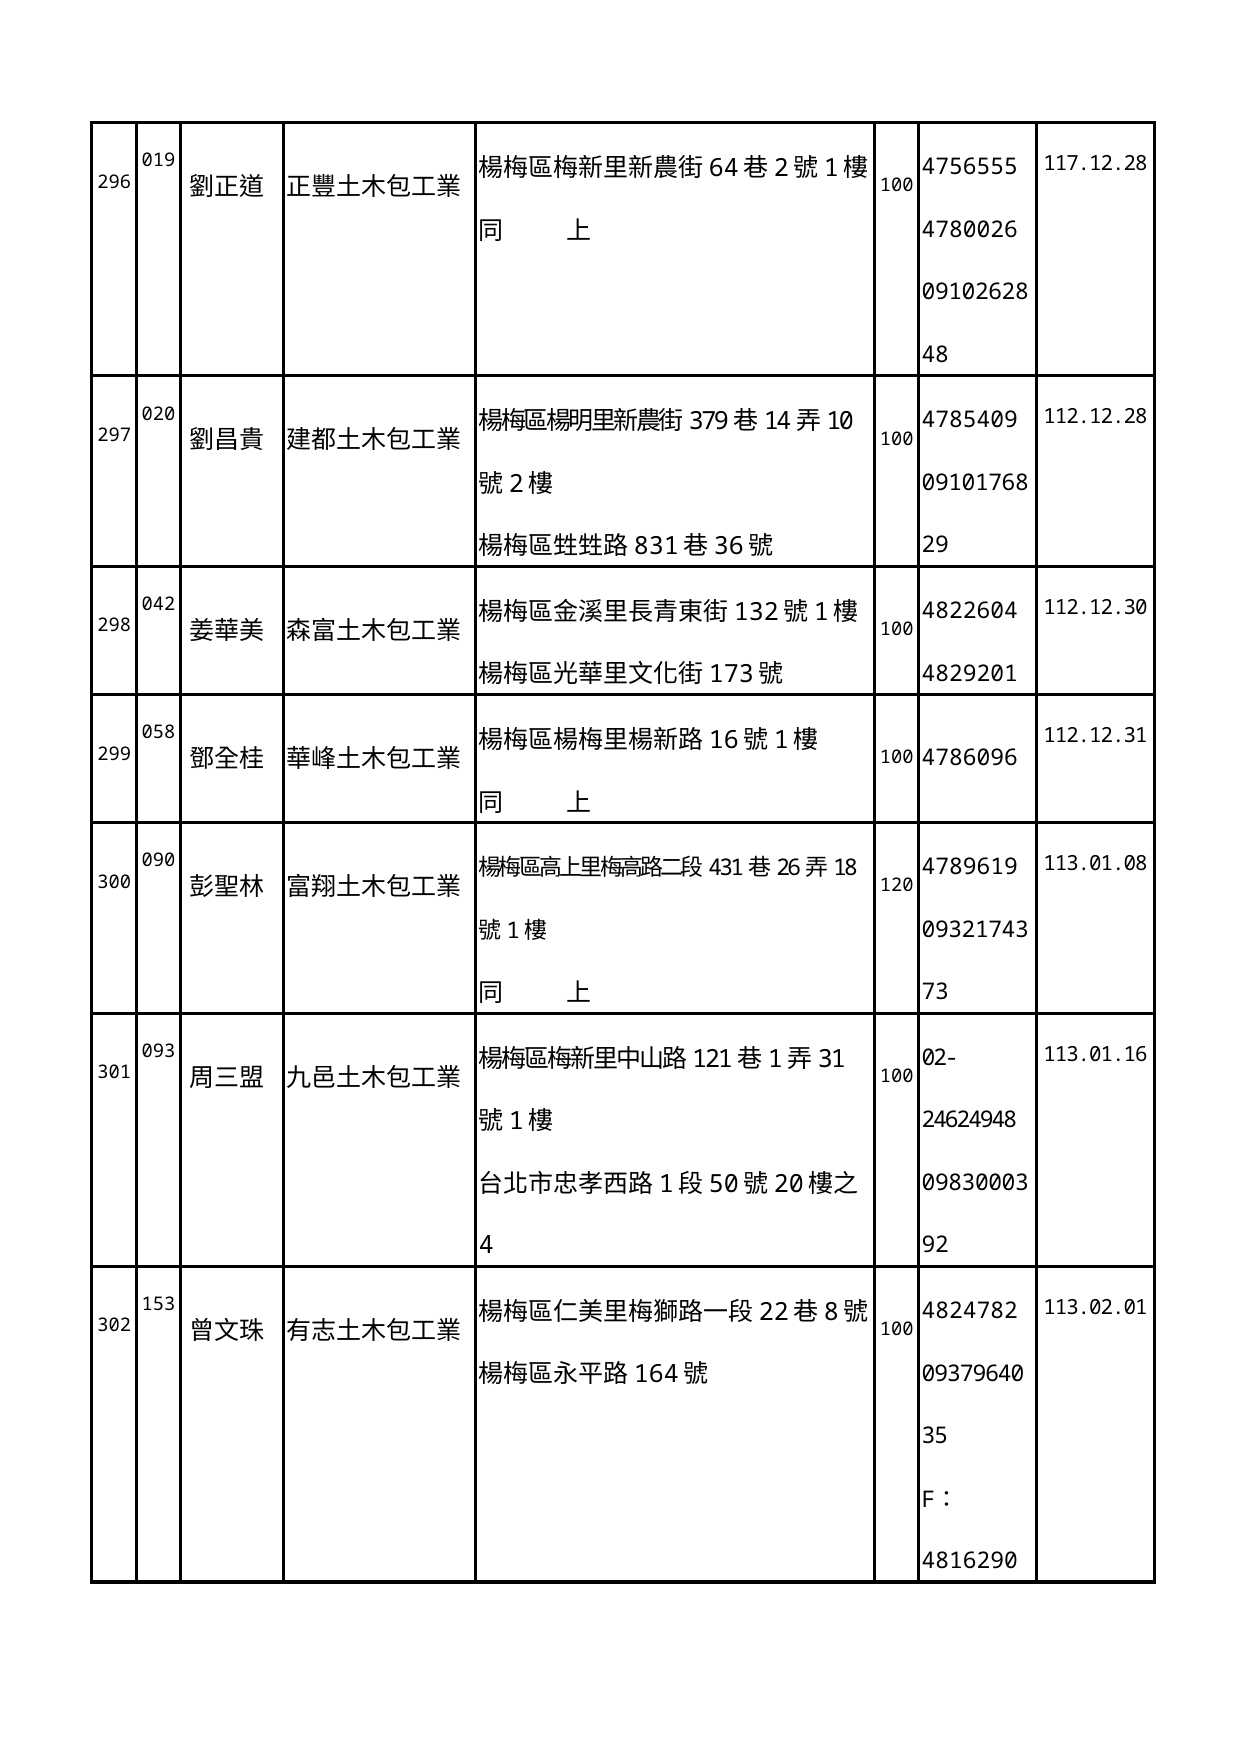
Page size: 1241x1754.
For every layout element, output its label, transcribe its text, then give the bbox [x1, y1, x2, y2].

table_cell 153 [138, 1268, 179, 1580]
table_cell 299 [93, 696, 135, 821]
table_cell 鄧全桂 [182, 696, 282, 821]
table_cell 富翔土木包工業 [285, 824, 474, 1012]
table_cell 4756555 4780026 0910262848 [920, 124, 1035, 374]
table_cell 020 [138, 377, 179, 565]
table_cell 楊梅區楊梅里楊新路16號1樓 同 上 [477, 696, 873, 821]
table_cell 劉正道 [182, 124, 282, 374]
table_cell 4822604 4829201 [920, 568, 1035, 693]
table_cell 093 [138, 1015, 179, 1265]
table_cell 曾文珠 [182, 1268, 282, 1580]
table_cell 058 [138, 696, 179, 821]
table_cell 019 [138, 124, 179, 374]
table_cell 4824782 0937964035 F：4816290 [920, 1268, 1035, 1580]
table_cell 042 [138, 568, 179, 693]
table_cell 九邑土木包工業 [285, 1015, 474, 1265]
table_cell 112.12.31 [1038, 696, 1153, 821]
table_cell 4786096 [920, 696, 1035, 821]
table_cell 100 [876, 1268, 917, 1580]
table_cell 華峰土木包工業 [285, 696, 474, 821]
table_cell 298 [93, 568, 135, 693]
table_cell 113.01.16 [1038, 1015, 1153, 1265]
table_cell 02-24624948 0983000392 [920, 1015, 1035, 1265]
table_cell 090 [138, 824, 179, 1012]
table_cell 楊梅區楊明里新農街379巷14弄10號2樓 楊梅區甡甡路831巷36號 [477, 377, 873, 565]
table_cell 300 [93, 824, 135, 1012]
table_cell 楊梅區梅新里中山路121巷1弄31號1樓 台北市忠孝西路1段50號20樓之4 [477, 1015, 873, 1265]
table_cell 森富土木包工業 [285, 568, 474, 693]
table_cell 112.12.30 [1038, 568, 1153, 693]
table_cell 楊梅區梅新里新農街64巷2號1樓 同 上 [477, 124, 873, 374]
table_cell 112.12.28 [1038, 377, 1153, 565]
table_cell 301 [93, 1015, 135, 1265]
table_cell 100 [876, 696, 917, 821]
table_cell 297 [93, 377, 135, 565]
table_cell 120 [876, 824, 917, 1012]
table_cell 296 [93, 124, 135, 374]
table_cell 楊梅區金溪里長青東街132號1樓 楊梅區光華里文化街173號 [477, 568, 873, 693]
table_cell 姜華美 [182, 568, 282, 693]
table_cell 4789619 0932174373 [920, 824, 1035, 1012]
table_cell 劉昌貴 [182, 377, 282, 565]
table_cell 建都土木包工業 [285, 377, 474, 565]
table_cell 113.02.01 [1038, 1268, 1153, 1580]
table_cell 4785409 0910176829 [920, 377, 1035, 565]
table_cell 楊梅區仁美里梅獅路一段22巷8號 楊梅區永平路164號 [477, 1268, 873, 1580]
table_cell 117.12.28 [1038, 124, 1153, 374]
table_cell 100 [876, 1015, 917, 1265]
table_cell 113.01.08 [1038, 824, 1153, 1012]
table_cell 正豐土木包工業 [285, 124, 474, 374]
table_cell 100 [876, 124, 917, 374]
table_cell 周三盟 [182, 1015, 282, 1265]
table_cell 100 [876, 568, 917, 693]
table_cell 302 [93, 1268, 135, 1580]
table_cell 彭聖林 [182, 824, 282, 1012]
table_cell 100 [876, 377, 917, 565]
table_cell 有志土木包工業 [285, 1268, 474, 1580]
table_cell 楊梅區高上里梅高路二段431巷26弄18號1樓 同 上 [477, 824, 873, 1012]
